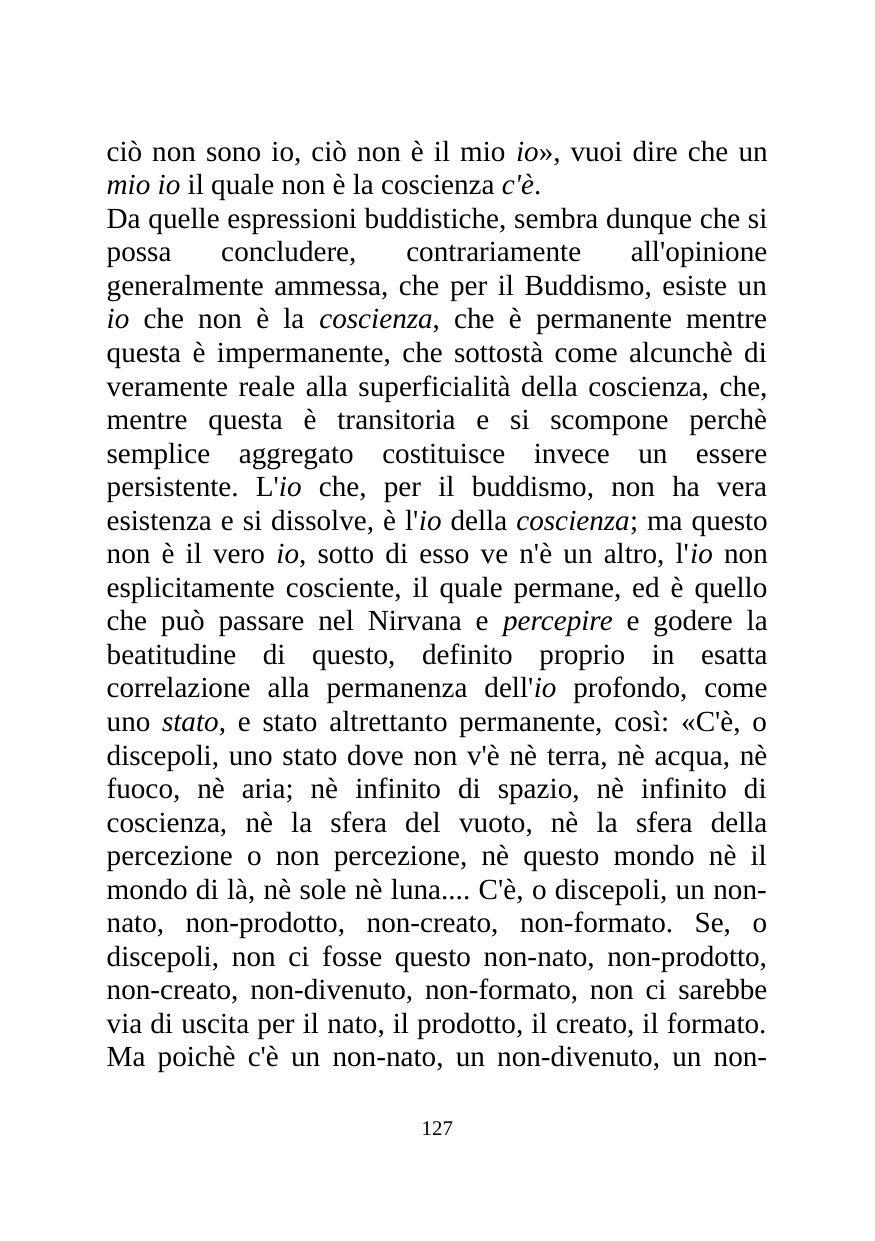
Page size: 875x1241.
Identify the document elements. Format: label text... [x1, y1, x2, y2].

text ciò non sono io, ciò non è il mio io», vuoi dire che un mio io il quale non è la coscienza c'è. [106, 134, 768, 201]
text Da quelle espressioni buddistiche, sembra dunque che si possa concludere, contrariamente all'opinione generalmente ammessa, che per il Buddismo, esiste un io che non è la coscienza, che è permanente mentre questa è impermanente, che sottostà come alcunchè di veramente reale alla superficialità della coscienza, che, mentre questa è transitoria e si scompone perchè semplice aggregato costituisce invece un essere persistente. L'io che, per il buddismo, non ha vera esistenza e si dissolve, è l'io della coscienza; ma questo non è il vero io, sotto di esso ve n'è un altro, l'io non esplicitamente cosciente, il quale permane, ed è quello che può passare nel Nirvana e percepire e godere la beatitudine di questo, definito proprio in esatta correlazione alla permanenza dell'io profondo, come uno stato, e stato altrettanto permanente, così: «C'è, o discepoli, uno stato dove non v'è nè terra, nè acqua, nè fuoco, nè aria; nè infinito di spazio, nè infinito di coscienza, nè la sfera del vuoto, nè la sfera della percezione o non percezione, nè questo mondo nè il mondo di là, nè sole nè luna.... C'è, o discepoli, un non-nato, non-prodotto, non-creato, non-formato. Se, o discepoli, non ci fosse questo non-nato, non-prodotto, non-creato, non-divenuto, non-formato, non ci sarebbe via di uscita per il nato, il prodotto, il creato, il formato. Ma poichè c'è un non-nato, un non-divenuto, un non- [106, 201, 768, 1073]
